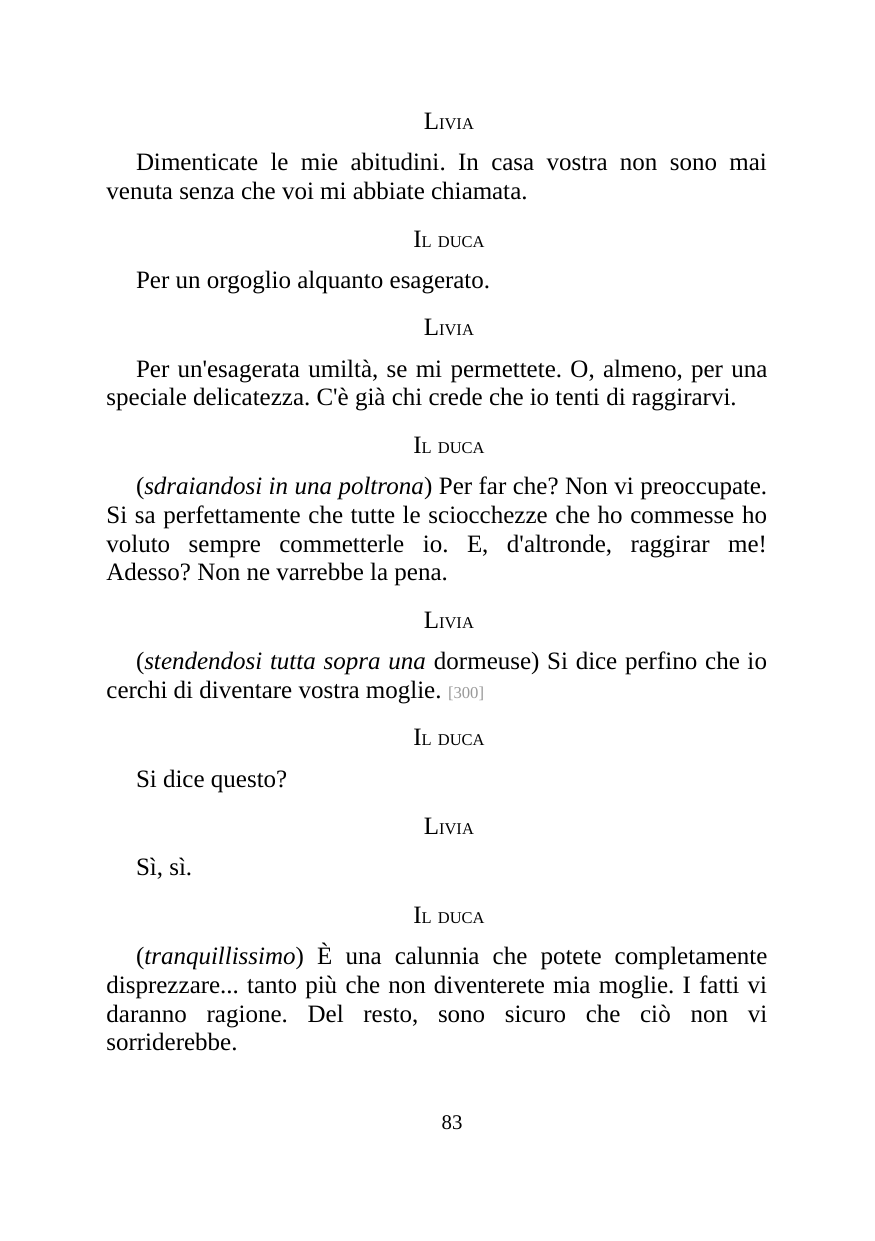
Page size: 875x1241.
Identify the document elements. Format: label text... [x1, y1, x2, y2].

text (sdraiandosi in una poltrona) Per far che? Non vi preoccupate. Si sa perfettamente che tutte le sciocchezze che ho commesse ho voluto sempre commetterle io. E, d'altronde, raggirar me! Adesso? Non ne varrebbe la pena. [106, 471, 768, 586]
text Livia [106, 811, 768, 840]
text Il duca [106, 900, 768, 929]
text Livia [106, 605, 768, 634]
text Livia [106, 106, 768, 135]
text Il duca [106, 722, 768, 751]
text (tranquillissimo) È una calunnia che potete completamente disprezzare... tanto più che non diventerete mia moglie. I fatti vi daranno ragione. Del resto, sono sicuro che ciò non vi sorriderebbe. [106, 941, 768, 1056]
text Per un orgoglio alquanto esagerato. [106, 265, 768, 294]
text Livia [106, 312, 768, 341]
text Il duca [106, 430, 768, 459]
text (stendendosi tutta sopra una dormeuse) Si dice perfino che io cerchi di diventare vostra moglie. [300] [106, 646, 768, 704]
text Si dice questo? [106, 764, 768, 792]
text Per un'esagerata umiltà, se mi permettete. O, almeno, per una speciale delicatezza. C'è già chi crede che io tenti di raggirarvi. [106, 354, 768, 411]
text Il duca [106, 224, 768, 252]
text Sì, sì. [106, 852, 768, 881]
text Dimenticate le mie abitudini. In casa vostra non sono mai venuta senza che voi mi abbiate chiamata. [106, 147, 768, 205]
